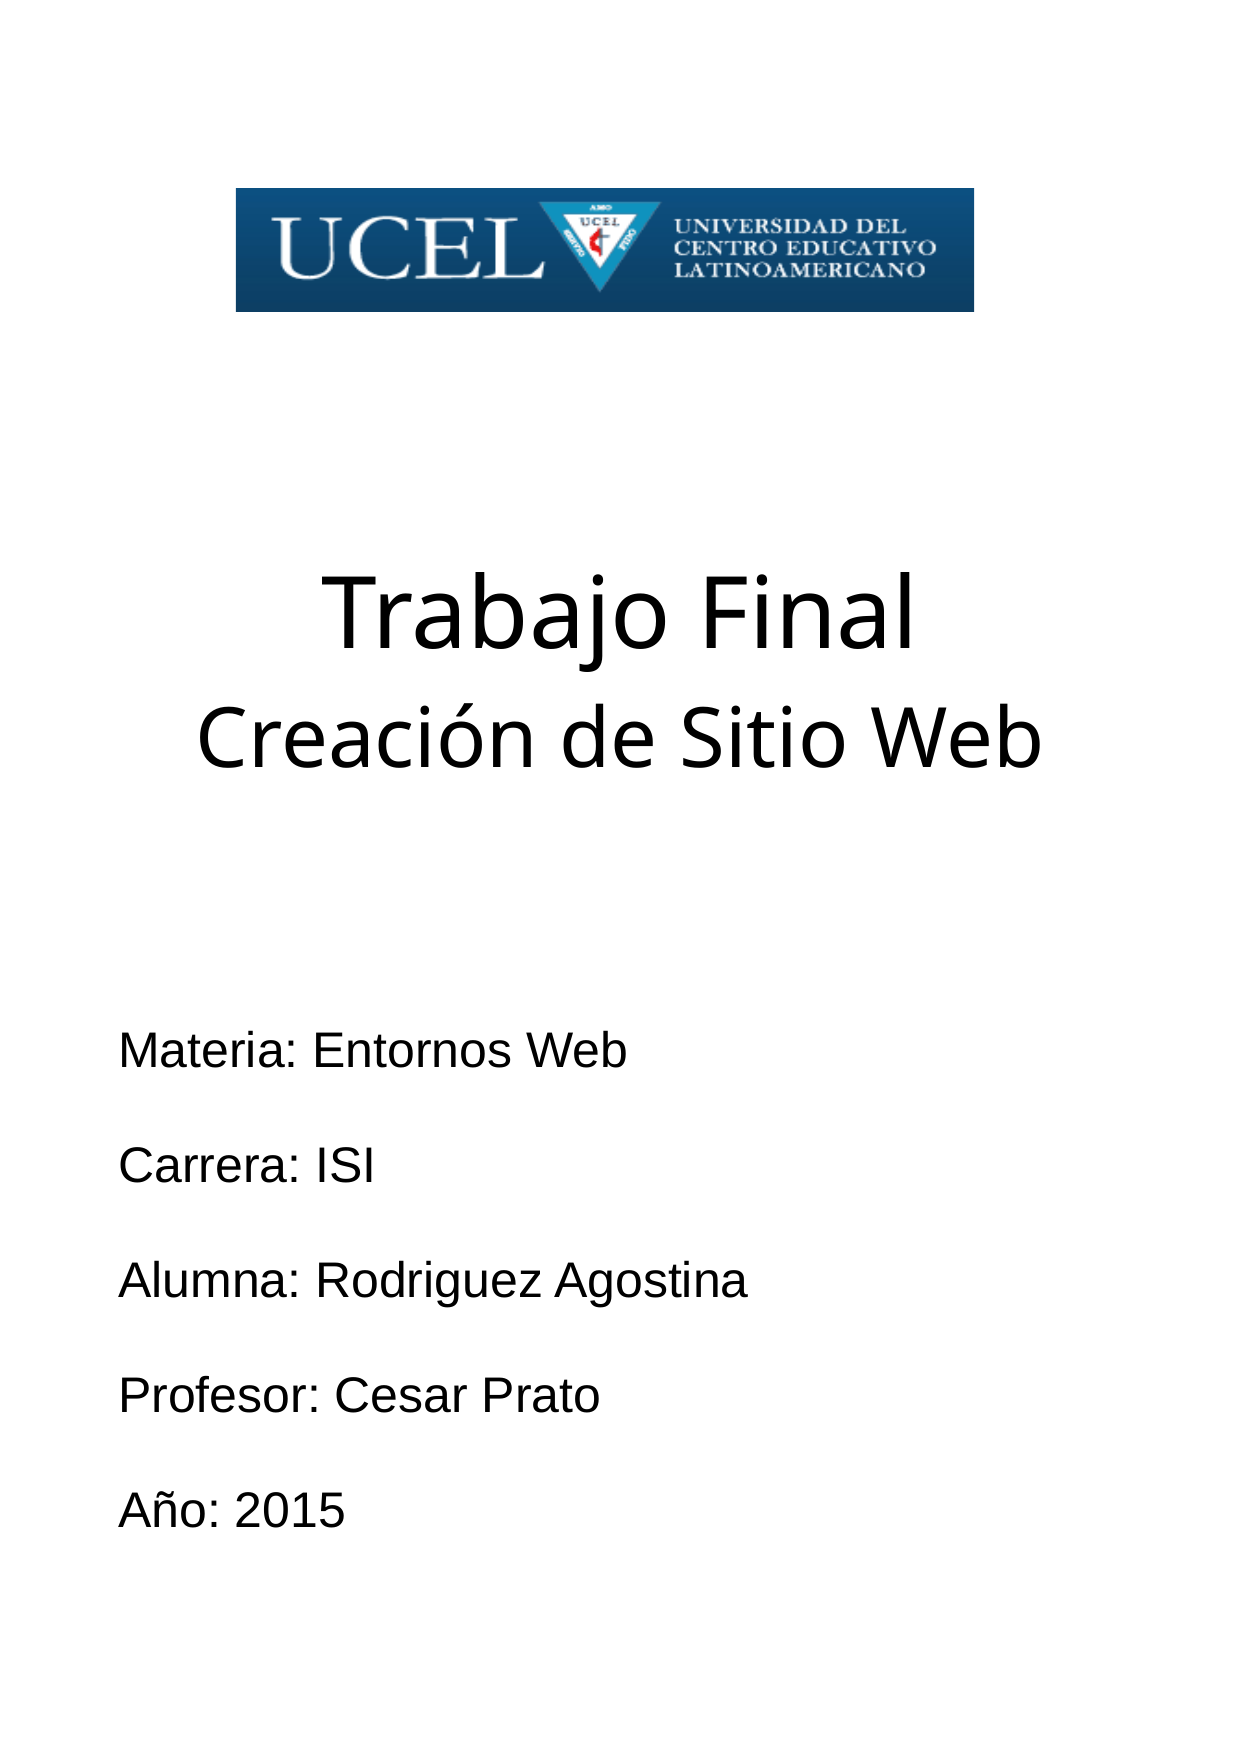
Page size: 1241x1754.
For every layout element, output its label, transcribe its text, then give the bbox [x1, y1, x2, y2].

text Carrera: ISI [118, 1135, 1122, 1193]
text Año: 2015 [118, 1480, 1122, 1538]
picture [235, 188, 975, 312]
text Alumna: Rodriguez Agostina [118, 1250, 1122, 1308]
text Trabajo Final [118, 542, 1122, 678]
text Profesor: Cesar Prato [118, 1365, 1122, 1423]
text Creación de Sitio Web [118, 678, 1122, 792]
text Materia: Entornos Web [118, 1020, 1122, 1078]
